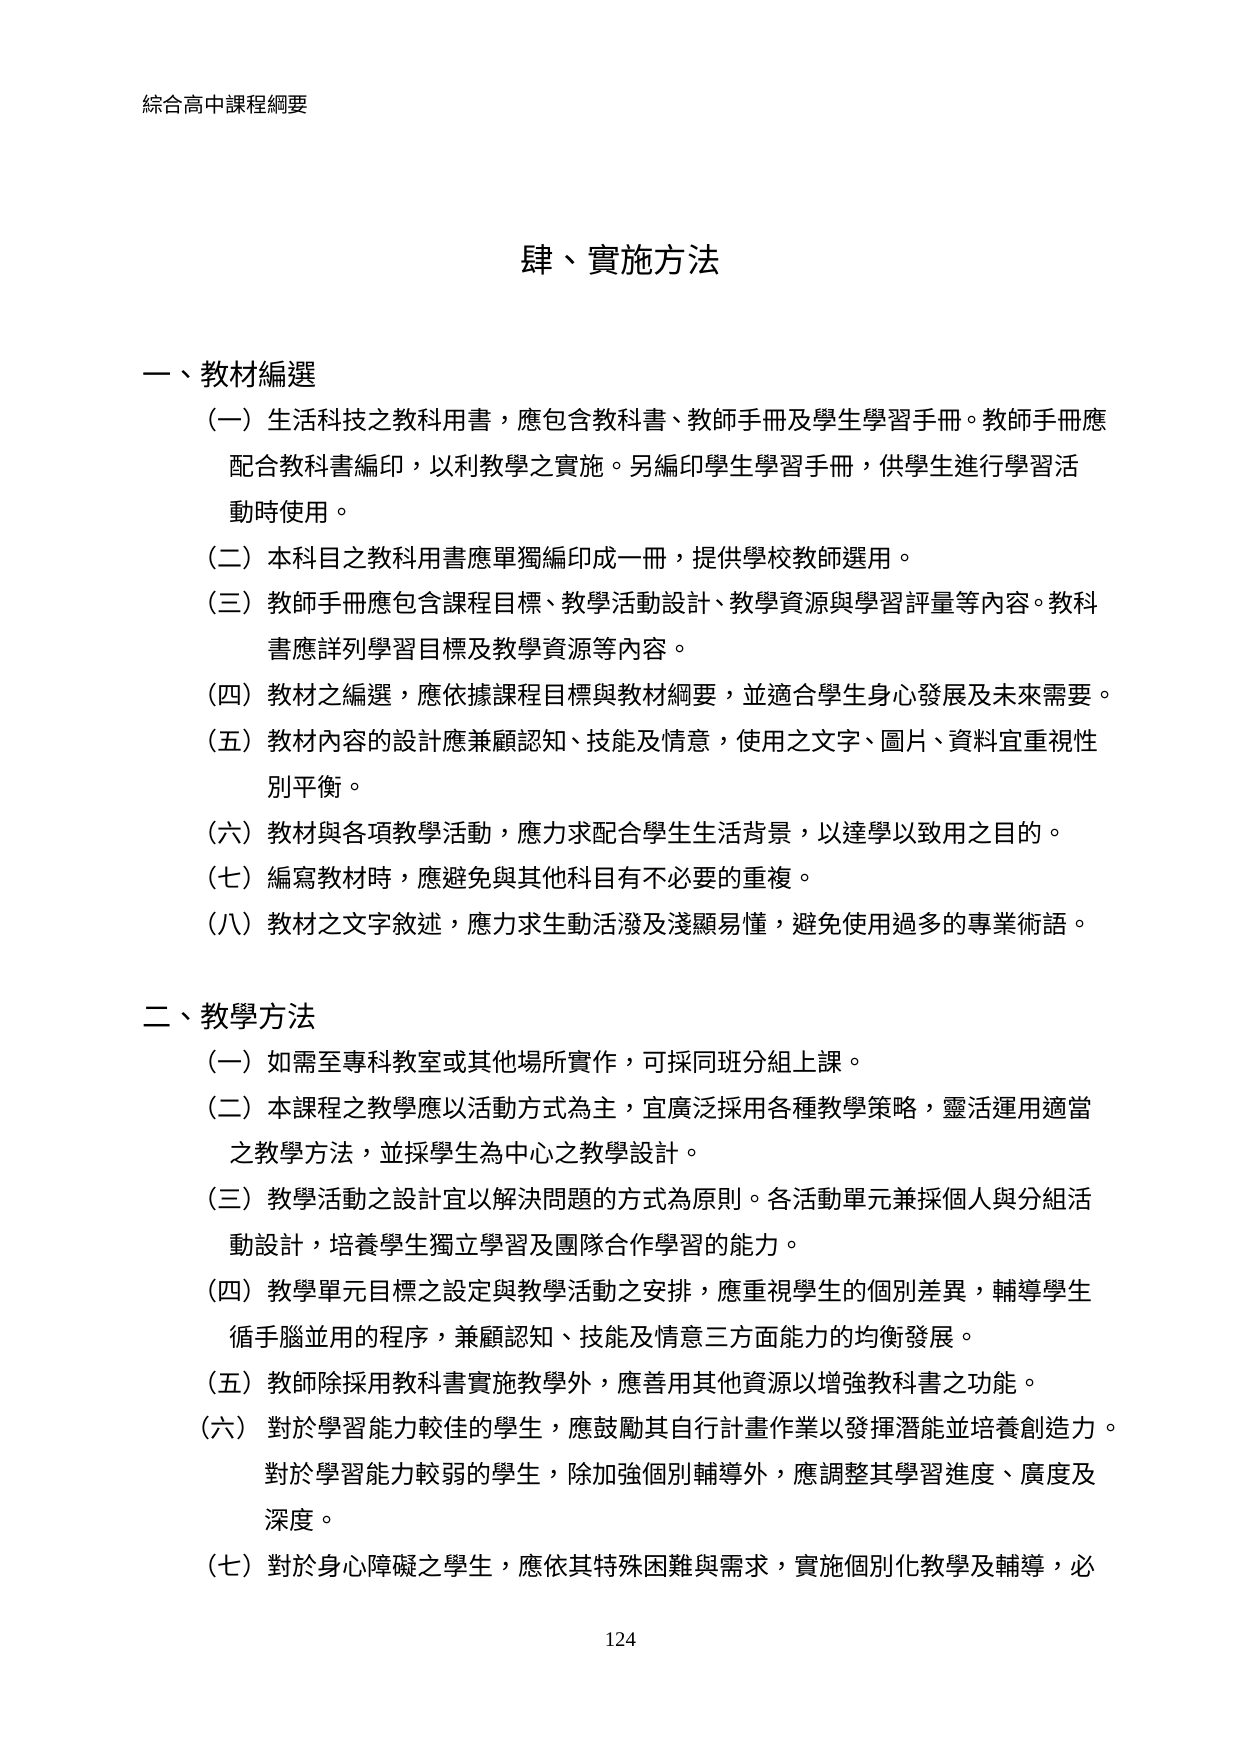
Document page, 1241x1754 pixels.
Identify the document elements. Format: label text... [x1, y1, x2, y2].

text （八）教材之文字敘述，應力求生動活潑及淺顯易懂，避免使用過多的專業術語。 [142, 900, 1107, 946]
text 之教學方法，並採學生為中心之教學設計。 [192, 1129, 1098, 1175]
text （一）如需至專科教室或其他場所實作，可採同班分組上課。 [142, 1037, 1107, 1083]
text （一）生活科技之教科用書，應包含教科書、教師手冊及學生學習手冊。教師手冊應 [142, 396, 1107, 442]
text （五）教師除採用教科書實施教學外，應善用其他資源以增強教科書之功能。 [192, 1358, 1098, 1404]
text （四）教材之編選，應依據課程目標與教材綱要，並適合學生身心發展及未來需要。 [142, 671, 1098, 717]
text （五）教材內容的設計應兼顧認知、技能及情意，使用之文字、圖片、資料宜重視性別平衡。 [192, 717, 1098, 808]
text 一、教材編選 [142, 350, 1098, 396]
text 循手腦並用的程序，兼顧認知、技能及情意三方面能力的均衡發展。 [192, 1312, 1098, 1358]
text 配合教科書編印，以利教學之實施。另編印學生學習手冊，供學生進行學習活 [142, 442, 1107, 487]
text （二）本科目之教科用書應單獨編印成一冊，提供學校教師選用。 [142, 533, 1098, 579]
text （六） 對於學習能力較佳的學生，應鼓勵其自行計畫作業以發揮潛能並培養創造力。對於學習能力較弱的學生，除加強個別輔導外，應調整其學習進度、廣度及深度。 [186, 1404, 1098, 1542]
text （三）教學活動之設計宜以解決問題的方式為原則。各活動單元兼採個人與分組活 [192, 1175, 1098, 1221]
text 動設計，培養學生獨立學習及團隊合作學習的能力。 [192, 1221, 1098, 1267]
text 肆、實施方法 [142, 212, 1098, 304]
text （二）本課程之教學應以活動方式為主，宜廣泛採用各種教學策略，靈活運用適當 [192, 1083, 1098, 1129]
text （三）教師手冊應包含課程目標、教學活動設計、教學資源與學習評量等內容。教科書應詳列學習目標及教學資源等內容。 [192, 579, 1098, 671]
text 二、教學方法 [142, 992, 1098, 1037]
text 動時使用。 [142, 487, 1107, 533]
text （四）教學單元目標之設定與教學活動之安排，應重視學生的個別差異，輔導學生 [192, 1267, 1098, 1312]
text （六）教材與各項教學活動，應力求配合學生生活背景，以達學以致用之目的。 [142, 808, 1107, 854]
text （七）對於身心障礙之學生，應依其特殊困難與需求，實施個別化教學及輔導，必 [192, 1542, 1098, 1587]
text （七）編寫教材時，應避免與其他科目有不必要的重複。 [142, 854, 1107, 900]
